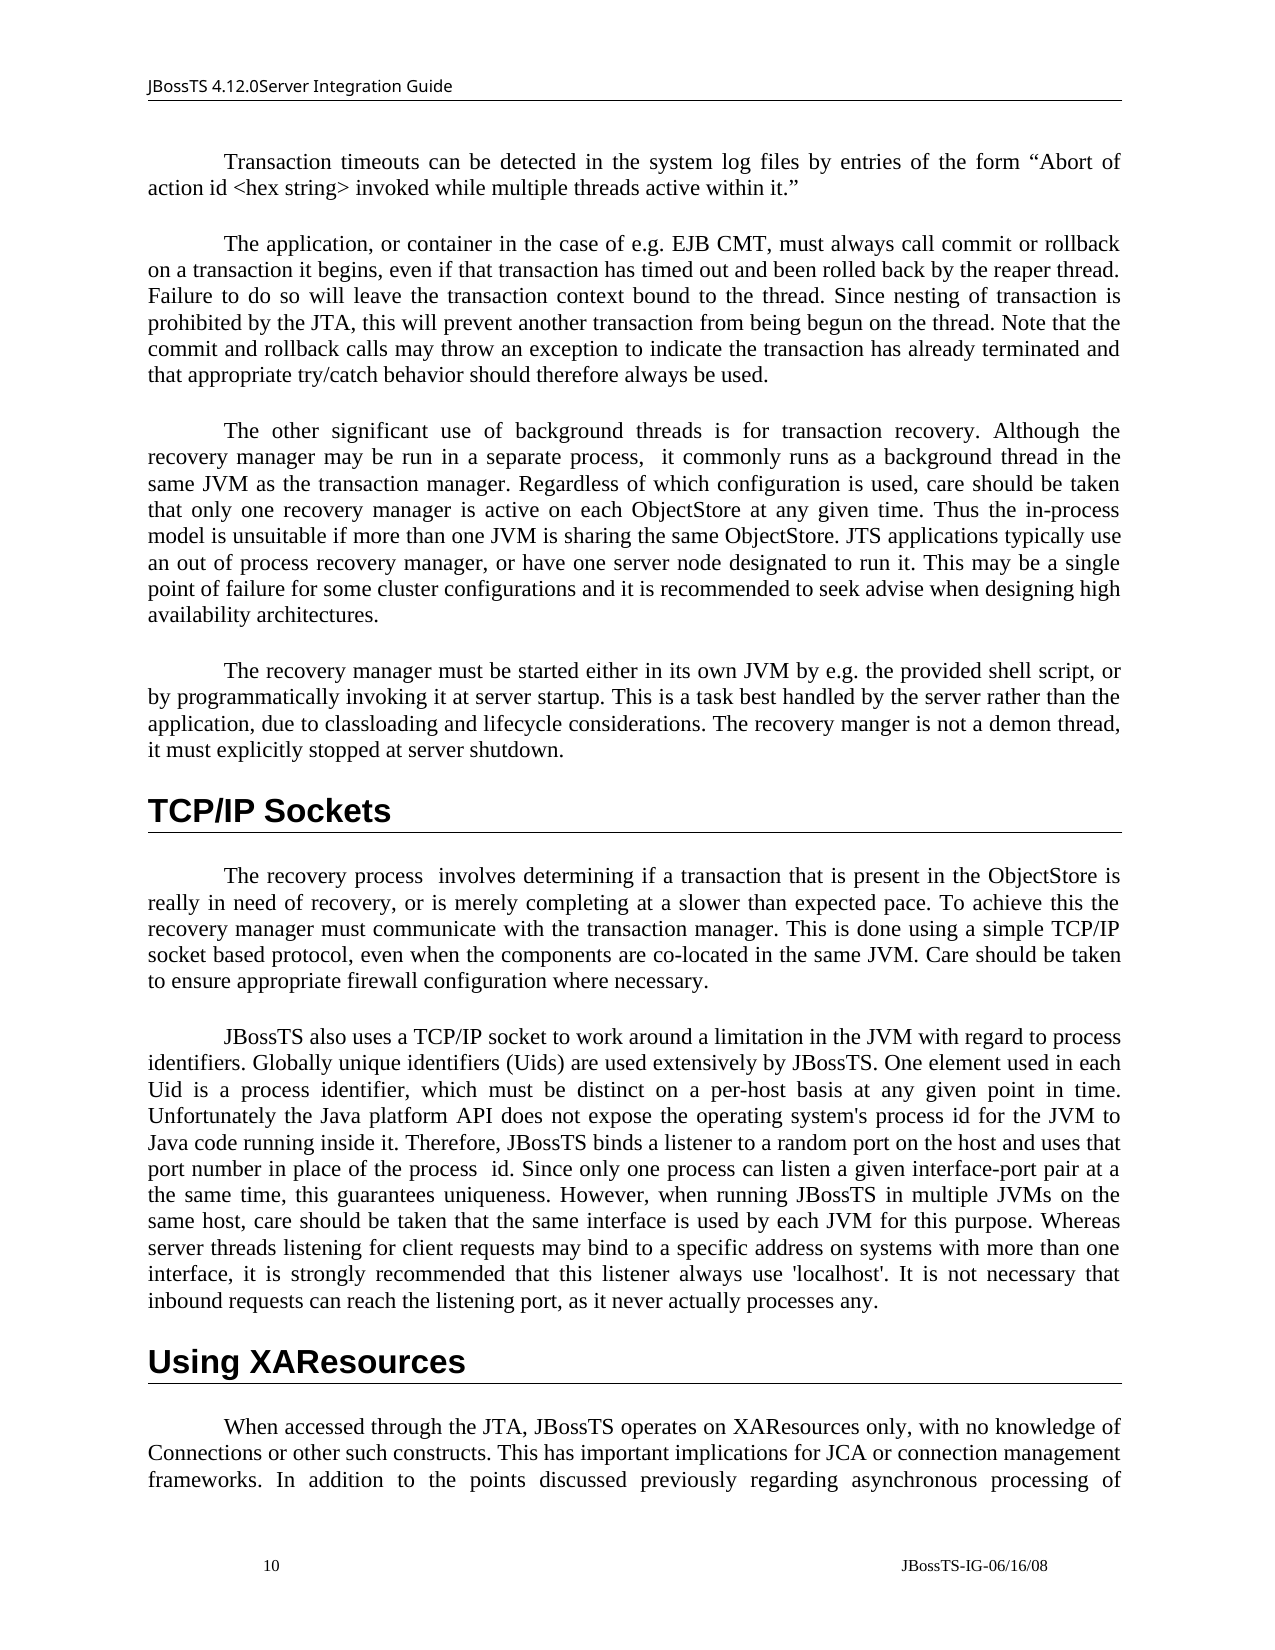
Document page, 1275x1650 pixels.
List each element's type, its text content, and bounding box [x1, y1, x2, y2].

subtitle Using XAResources [148, 1342, 1122, 1383]
text The recovery manager must be started either in its own JVM by e.g. the provided shell script, or by programmatically invoking it at server startup. This is a task best handled by the server rather than the application, due to classloading and lifecycle considerations. The recovery manger is not a demon thread, it must explicitly stopped at server shutdown. [148, 657, 1122, 762]
text When accessed through the JTA, JBossTS operates on XAResources only, with no knowledge of Connections or other such constructs. This has important implications for JCA or connection management frameworks. In addition to the points discussed previously regarding asynchronous processing of [148, 1413, 1122, 1492]
text The recovery process involves determining if a transaction that is present in the ObjectStore is really in need of recovery, or is merely completing at a slower than expected pace. To achieve this the recovery manager must communicate with the transaction manager. This is done using a simple TCP/IP socket based protocol, even when the components are co-located in the same JVM. Care should be taken to ensure appropriate firewall configuration where necessary. [148, 862, 1122, 994]
text The other significant use of background threads is for transaction recovery. Although the recovery manager may be run in a separate process, it commonly runs as a background thread in the same JVM as the transaction manager. Regardless of which configuration is used, care should be taken that only one recovery manager is active on each ObjectStore at any given time. Thus the in-process model is unsuitable if more than one JVM is sharing the same ObjectStore. JTS applications typically use an out of process recovery manager, or have one server node designated to run it. This may be a single point of failure for some cluster configurations and it is recommended to seek advise when designing high availability architectures. [148, 417, 1122, 628]
text Transaction timeouts can be detected in the system log files by entries of the form “Abort of action id <hex string> invoked while multiple threads active within it.” [148, 148, 1122, 200]
text JBossTS also uses a TCP/IP socket to work around a limitation in the JVM with regard to process identifiers. Globally unique identifiers (Uids) are used extensively by JBossTS. One element used in each Uid is a process identifier, which must be distinct on a per-host basis at any given point in time. Unfortunately the Java platform API does not expose the operating system's process id for the JVM to Java code running inside it. Therefore, JBossTS binds a listener to a random port on the host and uses that port number in place of the process id. Since only one process can listen a given interface-port pair at a the same time, this guarantees uniqueness. However, when running JBossTS in multiple JVMs on the same host, care should be taken that the same interface is used by each JVM for this purpose. Whereas server threads listening for client requests may bind to a specific address on systems with more than one interface, it is strongly recommended that this listener always use 'localhost'. It is not necessary that inbound requests can reach the listening port, as it never actually processes any. [148, 1023, 1122, 1313]
subtitle TCP/IP Sockets [148, 791, 1122, 832]
text The application, or container in the case of e.g. EJB CMT, must always call commit or rollback on a transaction it begins, even if that transaction has timed out and been rolled back by the reaper thread. Failure to do so will leave the transaction context bound to the thread. Since nesting of transaction is prohibited by the JTA, this will prevent another transaction from being begun on the thread. Note that the commit and rollback calls may throw an exception to indicate the transaction has already terminated and that appropriate try/catch behavior should therefore always be used. [148, 229, 1122, 388]
